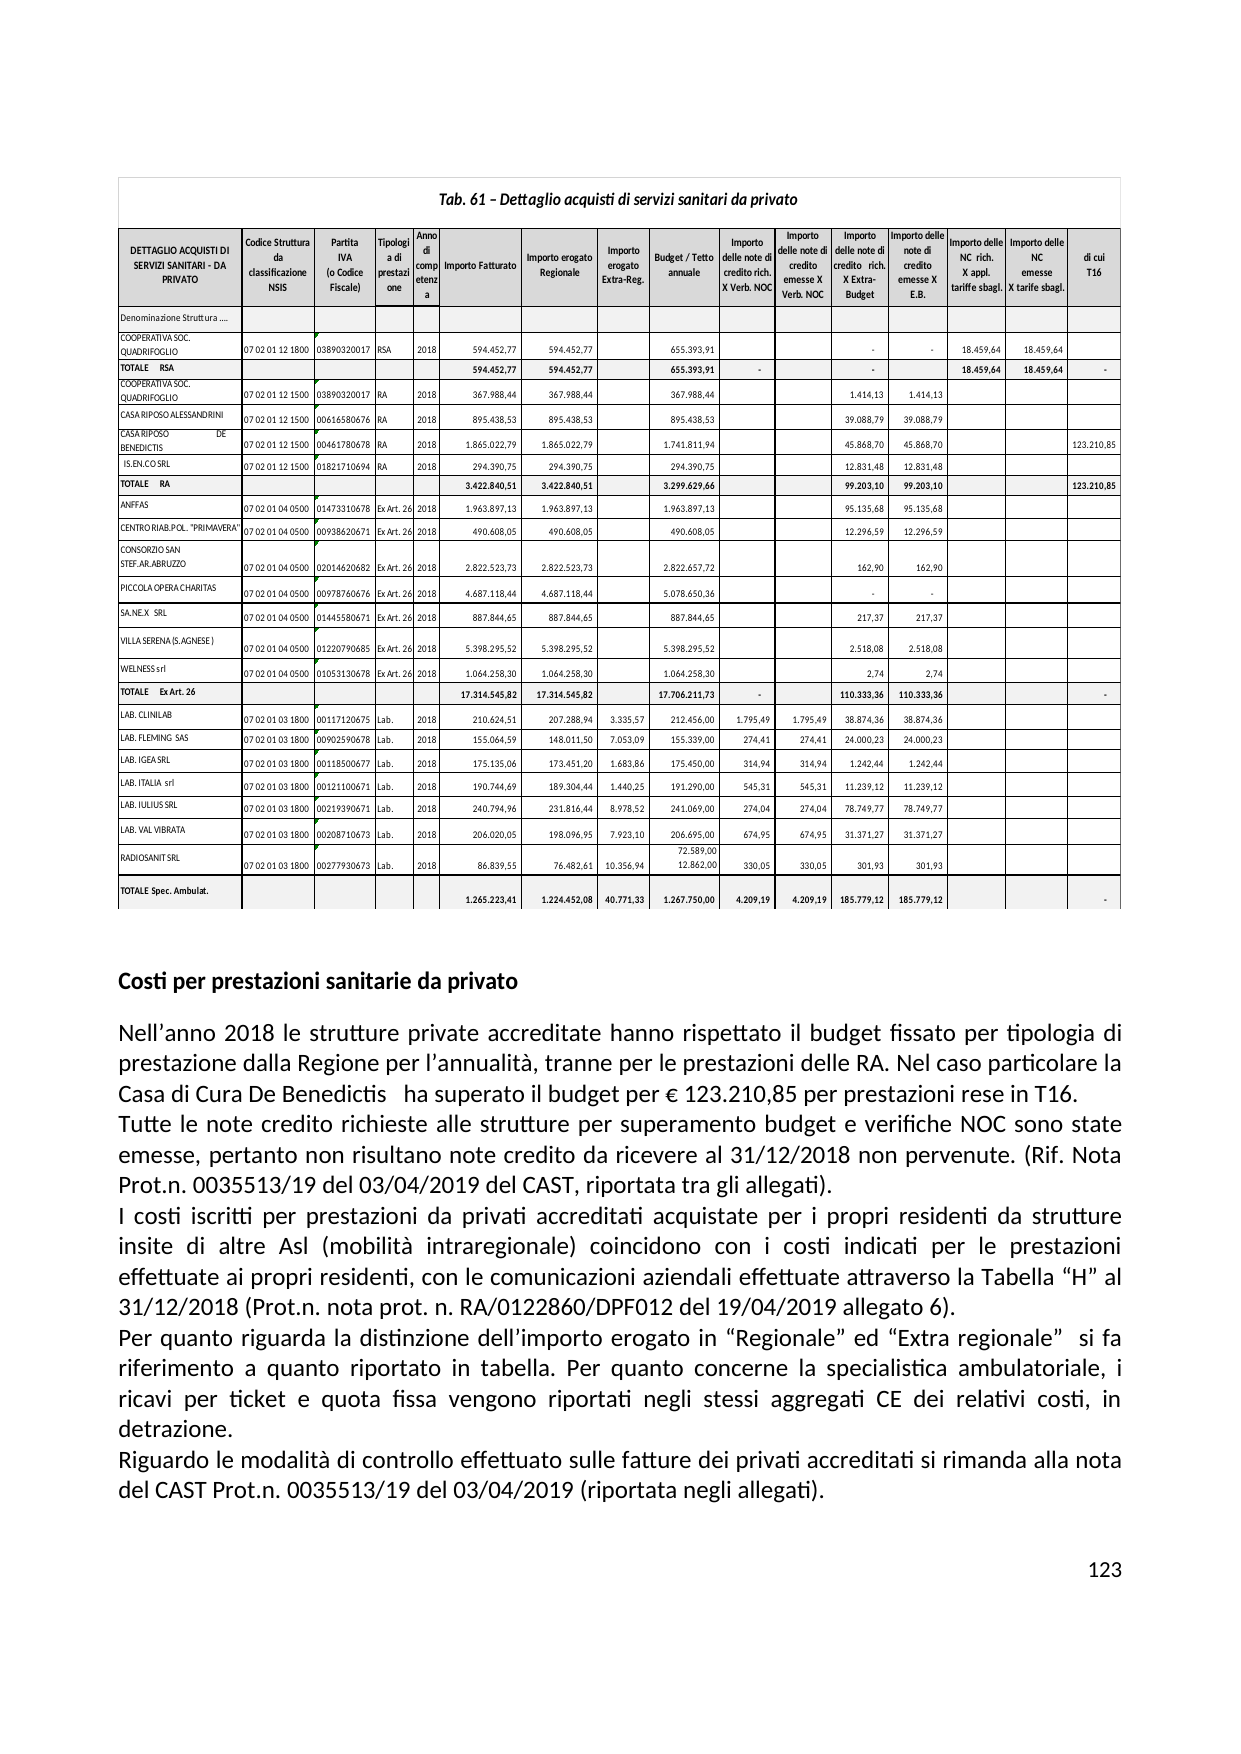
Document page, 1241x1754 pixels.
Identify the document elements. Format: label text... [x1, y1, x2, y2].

text Costi per prestazioni sanitarie da privato [118, 965, 1122, 996]
text Nell’anno 2018 le strutture private accreditate hanno rispettato il budget fissato per tipologia di prestazione dalla Regione per l’annualità, tranne per le prestazioni delle RA. Nel caso particolare la Casa di Cura De Benedictis ha superato il budget per € 123.210,85 per prestazioni rese in T16. [118, 1017, 1122, 1108]
text I costi iscritti per prestazioni da privati accreditati acquistate per i propri residenti da strutture insite di altre Asl (mobilità intraregionale) coincidono con i costi indicati per le prestazioni effettuate ai propri residenti, con le comunicazioni aziendali effettuate attraverso la Tabella “H” al 31/12/2018 (Prot.n. nota prot. n. RA/0122860/DPF012 del 19/04/2019 allegato 6). [118, 1200, 1122, 1322]
text Tutte le note credito richieste alle strutture per superamento budget e verifiche NOC sono state emesse, pertanto non risultano note credito da ricevere al 31/12/2018 non pervenute. (Rif. Nota Prot.n. 0035513/19 del 03/04/2019 del CAST, riportata tra gli allegati). [118, 1108, 1122, 1200]
text Riguardo le modalità di controllo effettuato sulle fatture dei privati accreditati si rimanda alla nota del CAST Prot.n. 0035513/19 del 03/04/2019 (riportata negli allegati). [118, 1444, 1122, 1505]
text Per quanto riguarda la distinzione dell’importo erogato in “Regionale” ed “Extra regionale” si fa riferimento a quanto riportato in tabella. Per quanto concerne la specialistica ambulatoriale, i ricavi per ticket e quota fissa vengono riportati negli stessi aggregati CE dei relativi costi, in detrazione. [118, 1322, 1122, 1444]
